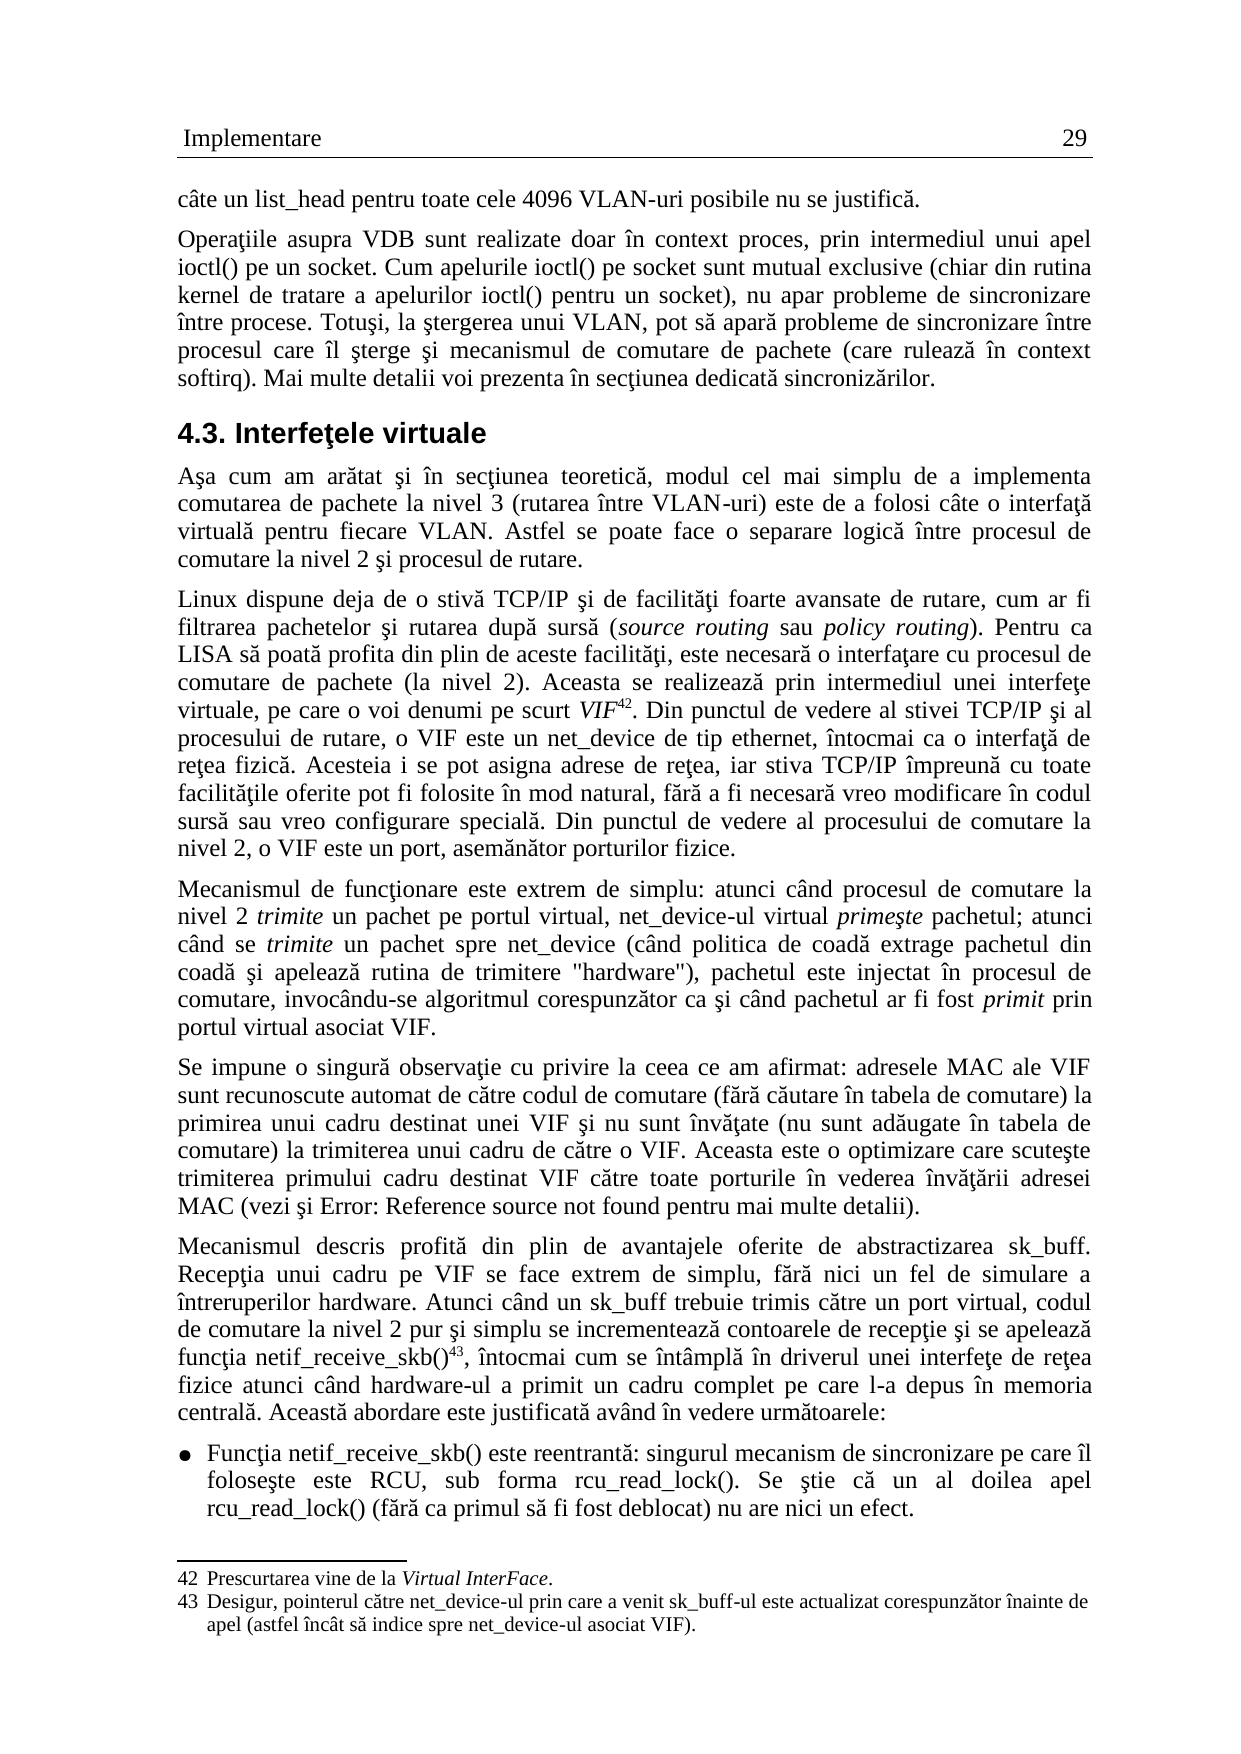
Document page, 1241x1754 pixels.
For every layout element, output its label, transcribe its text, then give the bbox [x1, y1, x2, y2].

text Desigur, pointerul către net_device‑ul prin care a venit sk_buff‑ul este actualizat corespunzător înainte de apel (astfel încât să indice spre net_device‑ul asociat VIF). [177, 1590, 1093, 1636]
text Se impune o singură observaţie cu privire la ceea ce am afirmat: adresele MAC ale VIF sunt recunoscute automat de către codul de comutare (fără căutare în tabela de comutare) la primirea unui cadru destinat unei VIF şi nu sunt învăţate (nu sunt adăugate în tabela de comutare) la trimiterea unui cadru de către o VIF. Aceasta este o optimizare care scuteşte trimiterea primului cadru destinat VIF către toate porturile în vederea învăţării adresei MAC (vezi şi pentru mai multe detalii). [177, 1053, 1093, 1220]
subtitle Interfeţele virtuale [177, 417, 1093, 449]
list Funcţia netif_receive_skb() este reentrantă: singurul mecanism de sincronizare pe care îl foloseşte este RCU, sub forma rcu_read_lock(). Se ştie că un al doilea apel rcu_read_lock() (fără ca primul să fi fost deblocat) nu are nici un efect. [177, 1439, 1093, 1522]
text Linux dispune deja de o stivă TCP/IP şi de facilităţi foarte avansate de rutare, cum ar fi filtrarea pachetelor şi rutarea după sursă (source routing sau policy routing). Pentru ca LISA să poată profita din plin de aceste facilităţi, este necesară o interfaţare cu procesul de comutare de pachete (la nivel 2). Aceasta se realizează prin intermediul unei interfeţe virtuale, pe care o voi denumi pe scurt VIF. Din punctul de vedere al stivei TCP/IP şi al procesului de rutare, o VIF este un net_device de tip ethernet, întocmai ca o interfaţă de reţea fizică. Acesteia i se pot asigna adrese de reţea, iar stiva TCP/IP împreună cu toate facilităţile oferite pot fi folosite în mod natural, fără a fi necesară vreo modificare în codul sursă sau vreo configurare specială. Din punctul de vedere al procesului de comutare la nivel 2, o VIF este un port, asemănător porturilor fizice. [177, 585, 1093, 862]
text Mecanismul descris profită din plin de avantajele oferite de abstractizarea sk_buff. Recepţia unui cadru pe VIF se face extrem de simplu, fără nici un fel de simulare a întreruperilor hardware. Atunci când un sk_buff trebuie trimis către un port virtual, codul de comutare la nivel 2 pur şi simplu se incrementează contoarele de recepţie şi se apelează funcţia netif_receive_skb(), întocmai cum se întâmplă în driverul unei interfeţe de reţea fizice atunci când hardware‑ul a primit un cadru complet pe care l‑a depus în memoria centrală. Această abordare este justificată având în vedere următoarele: [177, 1232, 1093, 1426]
text câte un list_head pentru toate cele 4096 VLAN‑uri posibile nu se justifică. [177, 185, 1093, 213]
text Aşa cum am arătat şi în secţiunea teoretică, modul cel mai simplu de a implementa comutarea de pachete la nivel 3 (rutarea între VLAN‑uri) este de a folosi câte o interfaţă virtuală pentru fiecare VLAN. Astfel se poate face o separare logică între procesul de comutare la nivel 2 şi procesul de rutare. [177, 462, 1093, 573]
text Prescurtarea vine de la Virtual InterFace. [177, 1567, 1093, 1590]
text Mecanismul de funcţionare este extrem de simplu: atunci când procesul de comutare la nivel 2 trimite un pachet pe portul virtual, net_device‑ul virtual primeşte pachetul; atunci când se trimite un pachet spre net_device (când politica de coadă extrage pachetul din coadă şi apelează rutina de trimitere "hardware"), pachetul este injectat în procesul de comutare, invocându‑se algoritmul corespunzător ca şi când pachetul ar fi fost primit prin portul virtual asociat VIF. [177, 875, 1093, 1041]
text Operaţiile asupra VDB sunt realizate doar în context proces, prin intermediul unui apel ioctl() pe un socket. Cum apelurile ioctl() pe socket sunt mutual exclusive (chiar din rutina kernel de tratare a apelurilor ioctl() pentru un socket), nu apar probleme de sincronizare între procese. Totuşi, la ştergerea unui VLAN, pot să apară probleme de sincronizare între procesul care îl şterge şi mecanismul de comutare de pachete (care rulează în context softirq). Mai multe detalii voi prezenta în secţiunea dedicată sincronizărilor. [177, 225, 1093, 392]
